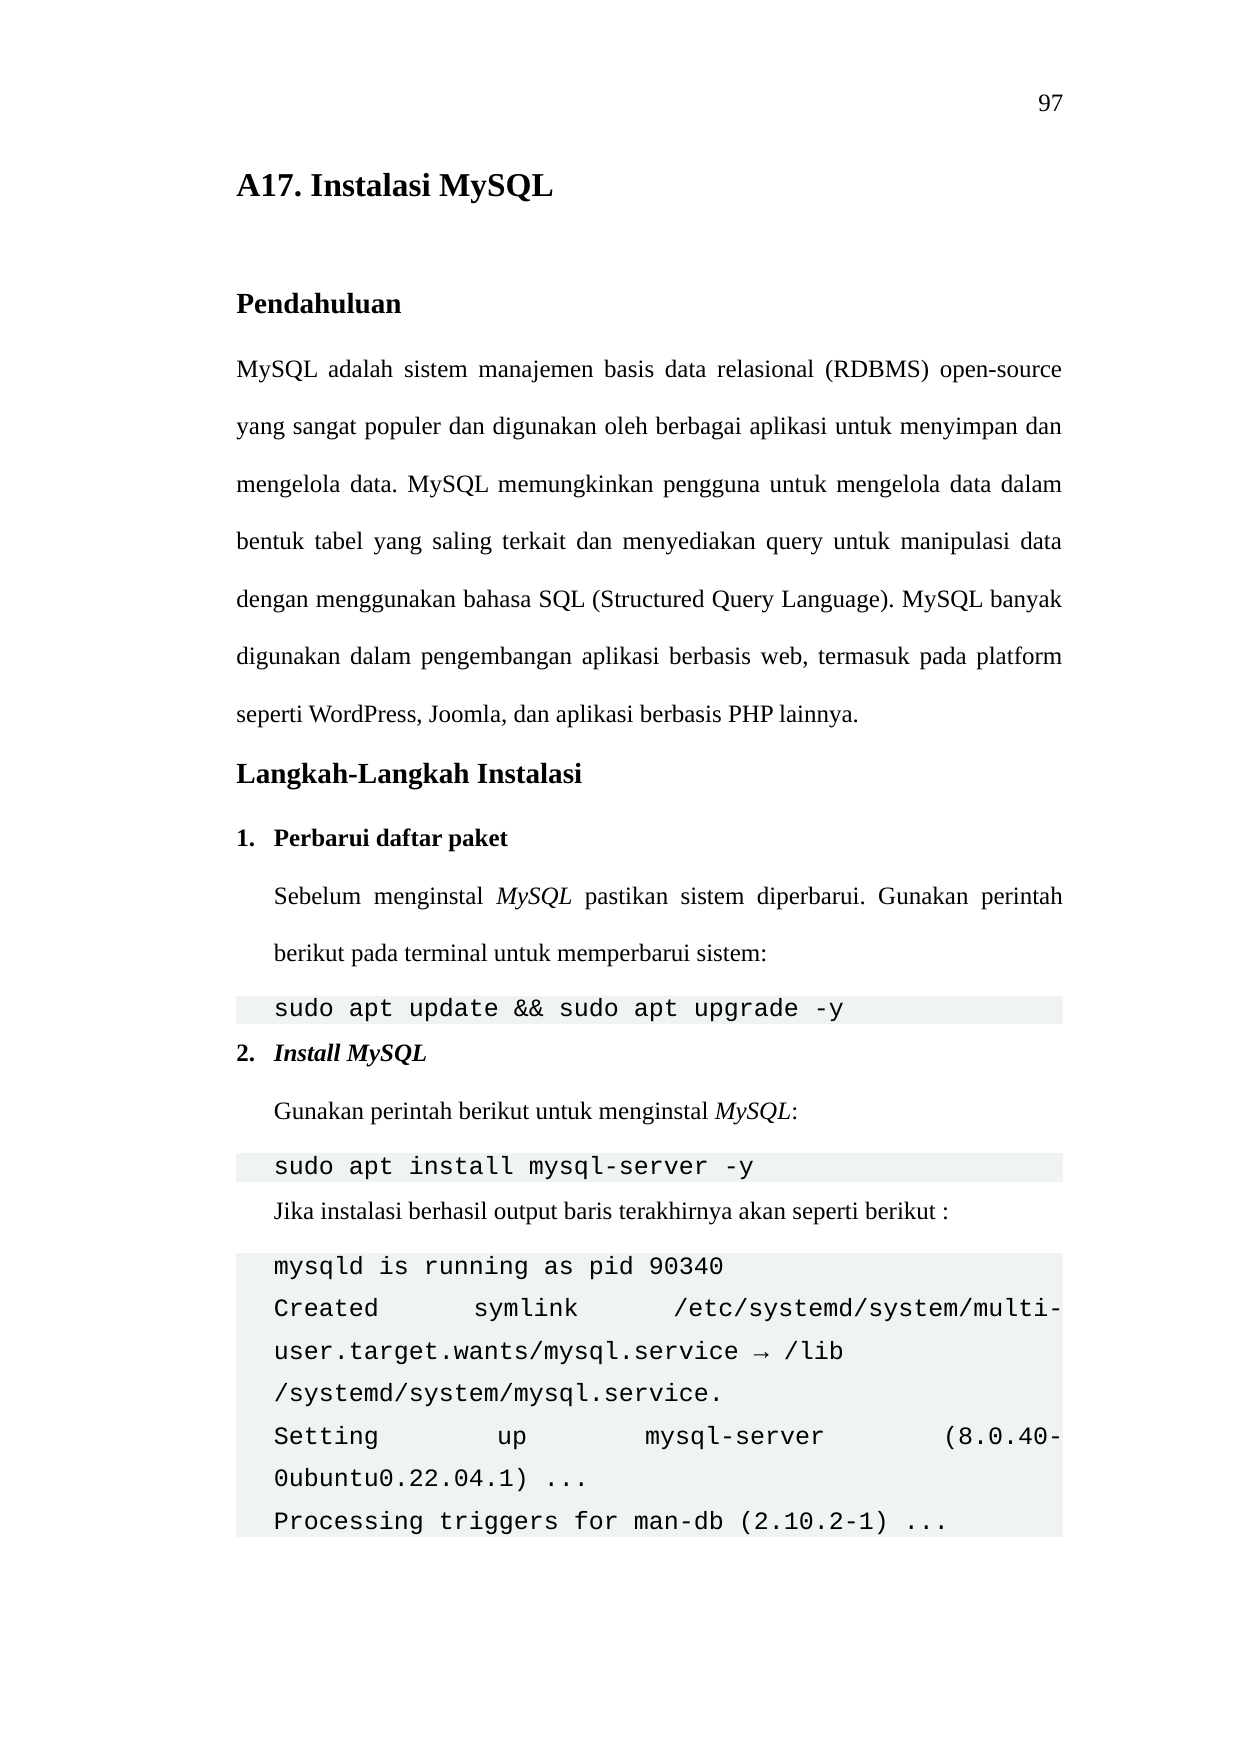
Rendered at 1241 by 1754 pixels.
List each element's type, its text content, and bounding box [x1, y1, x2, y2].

list Processing triggers for man-db (2.10.2-1) ... [236, 1508, 1063, 1537]
text Langkah-Langkah Instalasi [236, 756, 1063, 790]
list Sebelum menginstal MySQL pastikan sistem diperbarui. Gunakan perintah berikut pada terminal untuk memperbarui sistem: [236, 881, 1063, 967]
list Created symlink /etc/systemd/system/multi-user.target.wants/mysql.service → /lib [236, 1296, 1063, 1367]
text Pendahuluan [236, 287, 1063, 320]
list /systemd/system/mysql.service. [236, 1381, 1063, 1409]
list Gunakan perintah berikut untuk menginstal MySQL: [236, 1096, 1063, 1124]
list sudo apt update && sudo apt upgrade -y [236, 996, 1063, 1024]
list Install MySQL [236, 1038, 1063, 1067]
subtitle A17. Instalasi MySQL [236, 165, 1063, 204]
list sudo apt install mysql-server -y [236, 1153, 1063, 1182]
list mysqld is running as pid 90340 [236, 1253, 1063, 1282]
list Jika instalasi berhasil output baris terakhirnya akan seperti berikut : [236, 1196, 1063, 1224]
list Perbarui daftar paket [236, 823, 1063, 852]
list Setting up mysql-server (8.0.40-0ubuntu0.22.04.1) ... [236, 1423, 1063, 1494]
text MySQL adalah sistem manajemen basis data relasional (RDBMS) open-source yang sangat populer dan digunakan oleh berbagai aplikasi untuk menyimpan dan mengelola data. MySQL memungkinkan pengguna untuk mengelola data dalam bentuk tabel yang saling terkait dan menyediakan query untuk manipulasi data dengan menggunakan bahasa SQL (Structured Query Language). MySQL banyak digunakan dalam pengembangan aplikasi berbasis web, termasuk pada platform seperti WordPress, Joomla, dan aplikasi berbasis PHP lainnya. [236, 354, 1063, 727]
